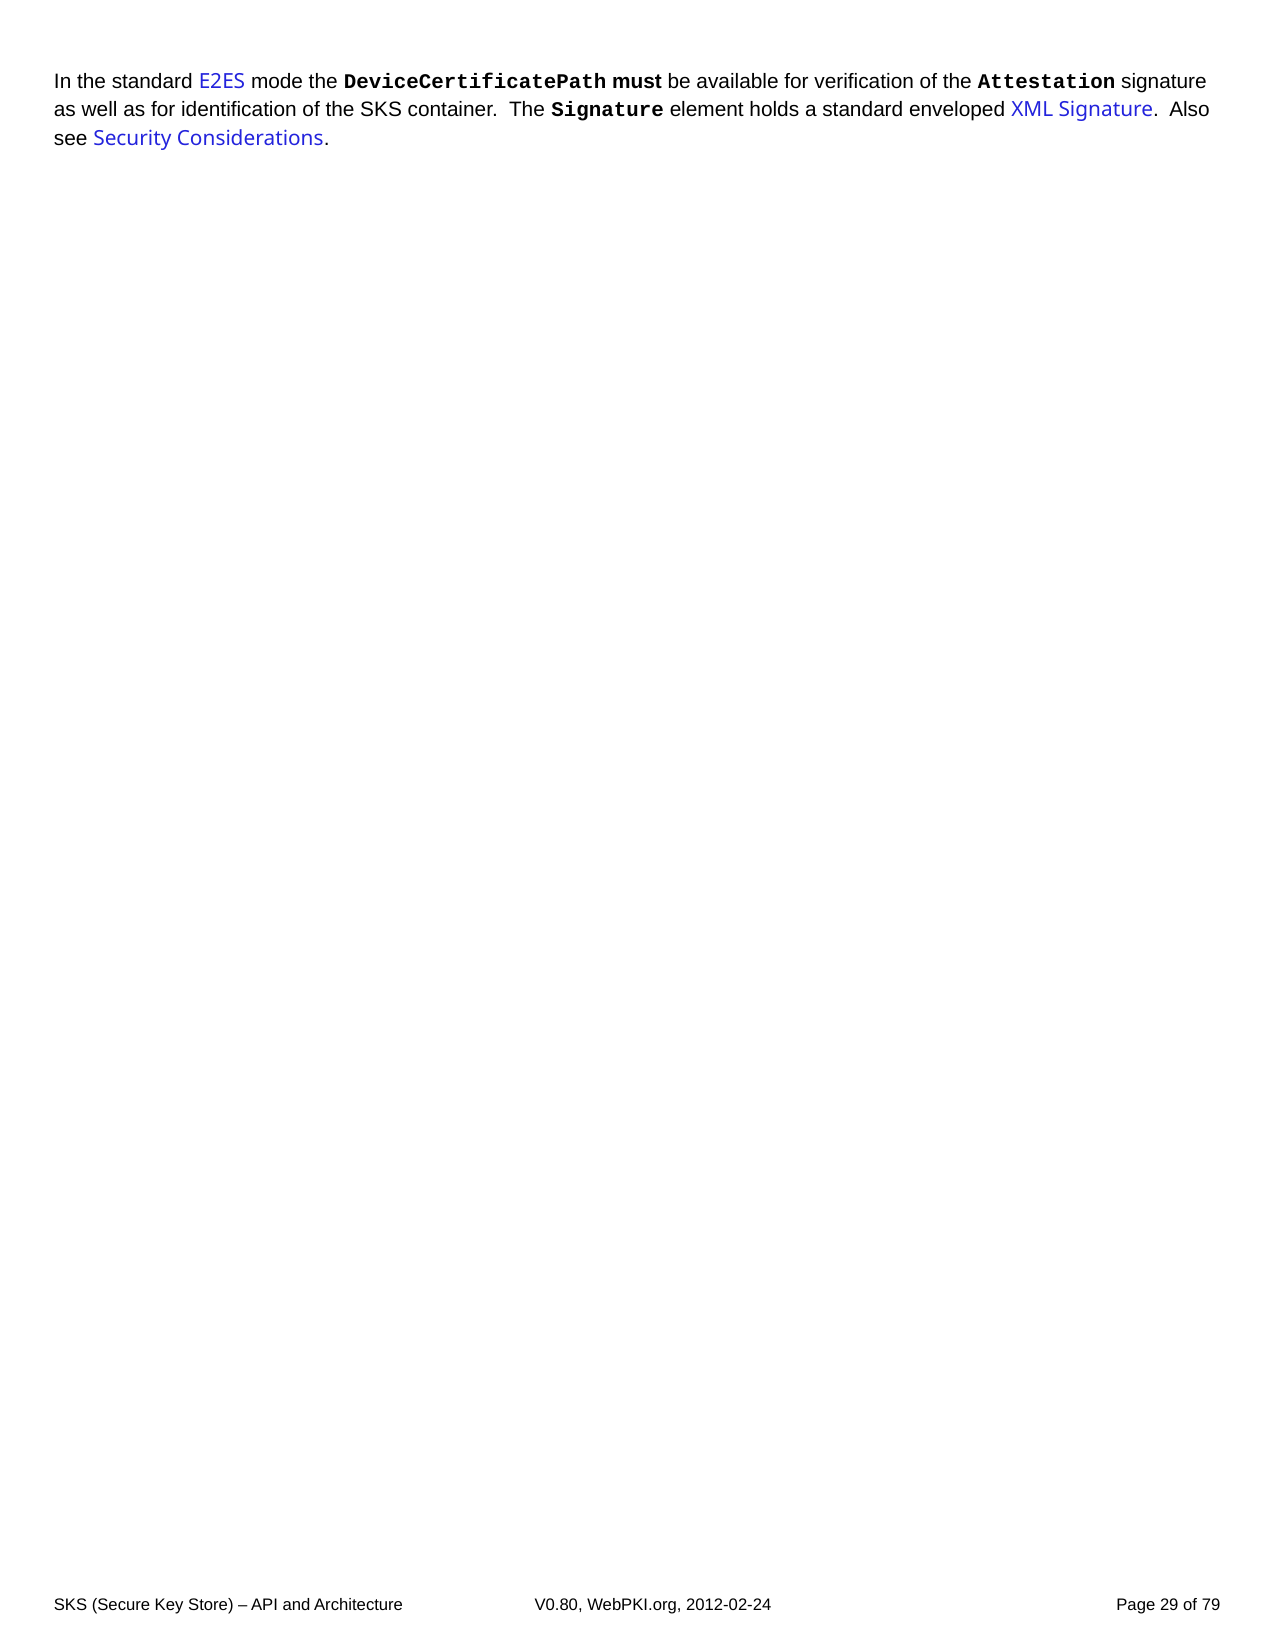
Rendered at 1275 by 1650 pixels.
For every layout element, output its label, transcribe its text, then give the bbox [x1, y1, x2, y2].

text In the standard E2ES mode the DeviceCertificatePath must be available for verification of the Attestation signature as well as for identification of the SKS container. The Signature element holds a standard enveloped XML Signature. Also see Security Considerations. [54, 66, 1221, 151]
